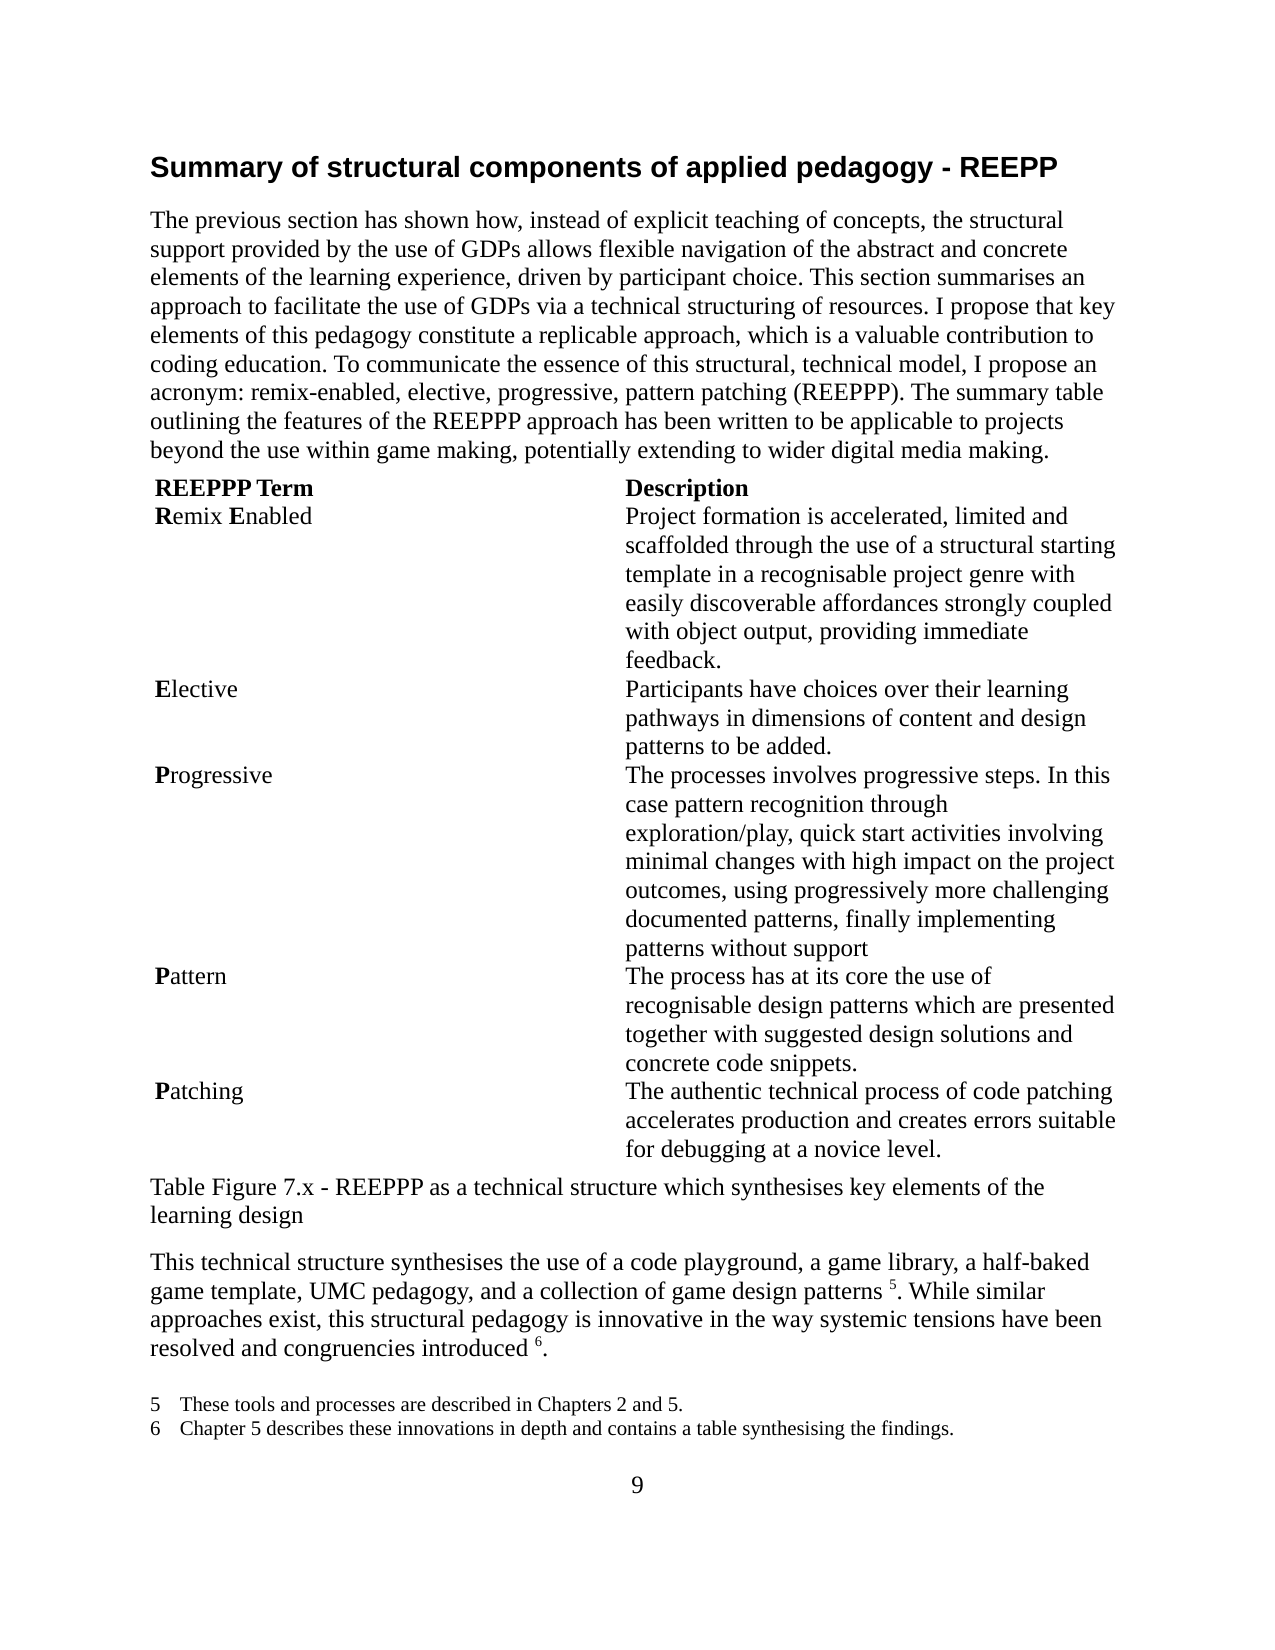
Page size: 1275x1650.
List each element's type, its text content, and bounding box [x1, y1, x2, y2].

table_cell Progressive [150, 760, 621, 961]
subtitle Summary of structural components of applied pedagogy - REEPP [150, 150, 1125, 183]
table_cell Project formation is accelerated, limited and scaffolded through the use of a structural starting template in a recognisable project genre with easily discoverable affordances strongly coupled with object output, providing immediate feedback. [621, 501, 1125, 674]
table_cell Elective [150, 674, 621, 760]
table_cell Patching [150, 1076, 621, 1163]
table_cell The authentic technical process of code patching accelerates production and creates errors suitable for debugging at a novice level. [621, 1076, 1125, 1163]
text Table Figure 7.x - REEPPP as a technical structure which synthesises key elements of the learning design [150, 1172, 1125, 1229]
table_cell The processes involves progressive steps. In this case pattern recognition through exploration/play, quick start activities involving minimal changes with high impact on the project outcomes, using progressively more challenging documented patterns, finally implementing patterns without support [621, 760, 1125, 961]
text This technical structure synthesises the use of a code playground, a game library, a half-baked game template, UMC pedagogy, and a collection of game design patterns . While similar approaches exist, this structural pedagogy is innovative in the way systemic tensions have been resolved and congruencies introduced . [150, 1247, 1125, 1362]
table_cell The process has at its core the use of recognisable design patterns which are presented together with suggested design solutions and concrete code snippets. [621, 961, 1125, 1076]
table_header Description [621, 473, 1125, 501]
table_cell Pattern [150, 961, 621, 1076]
table_cell Participants have choices over their learning pathways in dimensions of content and design patterns to be added. [621, 674, 1125, 760]
text Chapter 5 describes these innovations in depth and contains a table synthesising the findings. [150, 1416, 1125, 1440]
text The previous section has shown how, instead of explicit teaching of concepts, the structural support provided by the use of GDPs allows flexible navigation of the abstract and concrete elements of the learning experience, driven by participant choice. This section summarises an approach to facilitate the use of GDPs via a technical structuring of resources. I propose that key elements of this pedagogy constitute a replicable approach, which is a valuable contribution to coding education. To communicate the essence of this structural, technical model, I propose an acronym: remix-enabled, elective, progressive, pattern patching (REEPPP). The summary table outlining the features of the REEPPP approach has been written to be applicable to projects beyond the use within game making, potentially extending to wider digital media making. [150, 205, 1125, 464]
table_header REEPPP Term [150, 473, 621, 501]
table_cell Remix Enabled [150, 501, 621, 674]
text These tools and processes are described in Chapters 2 and 5. [150, 1392, 1125, 1416]
